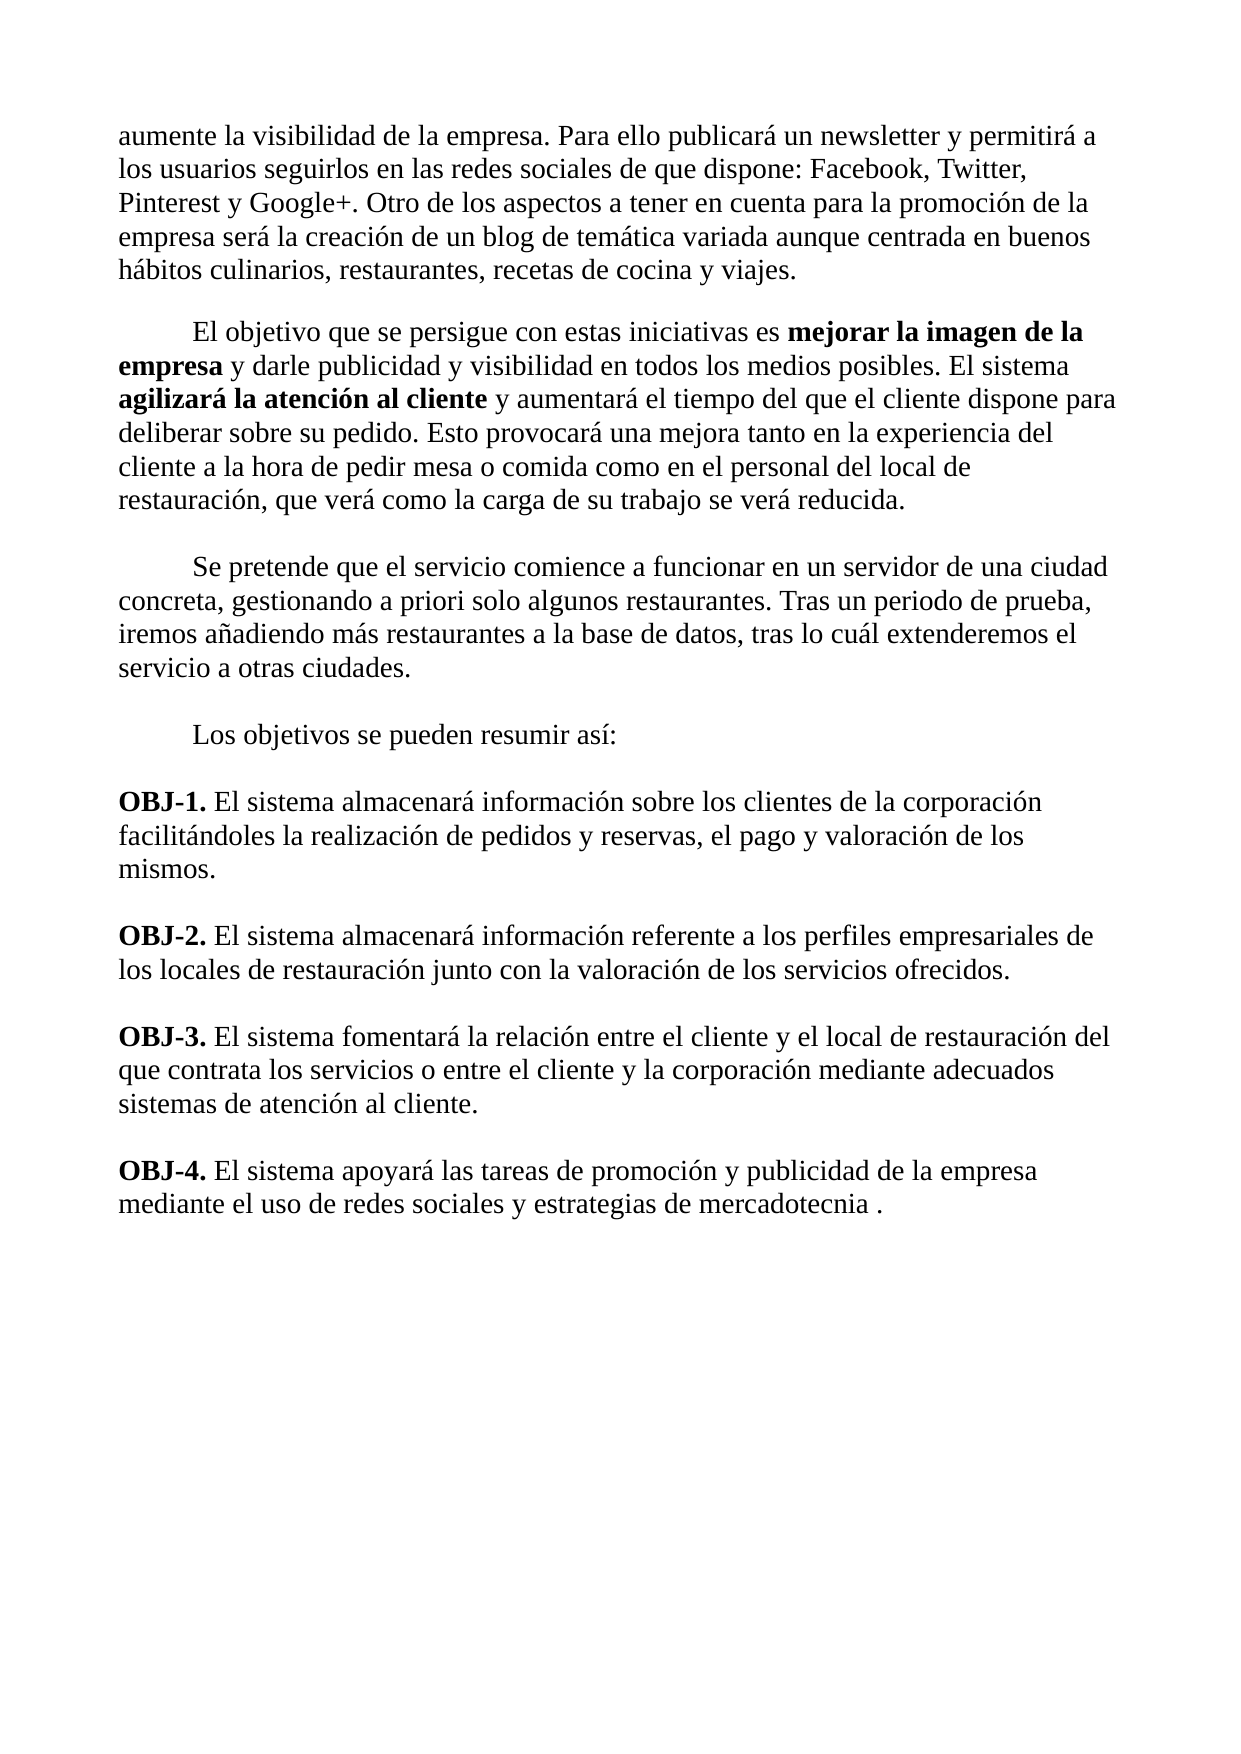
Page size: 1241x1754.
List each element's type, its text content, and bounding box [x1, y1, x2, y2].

text Los objetivos se pueden resumir así: [118, 717, 1122, 751]
text El objetivo que se persigue con estas iniciativas es mejorar la imagen de la empresa y darle publicidad y visibilidad en todos los medios posibles. El sistema agilizará la atención al cliente y aumentará el tiempo del que el cliente dispone para deliberar sobre su pedido. Esto provocará una mejora tanto en la experiencia del cliente a la hora de pedir mesa o comida como en el personal del local de restauración, que verá como la carga de su trabajo se verá reducida. [118, 314, 1122, 516]
text aumente la visibilidad de la empresa. Para ello publicará un newsletter y permitirá a los usuarios seguirlos en las redes sociales de que dispone: Facebook, Twitter, Pinterest y Google+. Otro de los aspectos a tener en cuenta para la promoción de la empresa será la creación de un blog de temática variada aunque centrada en buenos hábitos culinarios, restaurantes, recetas de cocina y viajes. [118, 118, 1122, 286]
text OBJ-4. El sistema apoyará las tareas de promoción y publicidad de la empresa mediante el uso de redes sociales y estrategias de mercadotecnia . [118, 1153, 1122, 1220]
text OBJ-1. El sistema almacenará información sobre los clientes de la corporación facilitándoles la realización de pedidos y reservas, el pago y valoración de los mismos. [118, 784, 1122, 885]
text OBJ-3. El sistema fomentará la relación entre el cliente y el local de restauración del que contrata los servicios o entre el cliente y la corporación mediante adecuados sistemas de atención al cliente. [118, 1019, 1122, 1119]
text OBJ-2. El sistema almacenará información referente a los perfiles empresariales de los locales de restauración junto con la valoración de los servicios ofrecidos. [118, 918, 1122, 985]
text Se pretende que el servicio comience a funcionar en un servidor de una ciudad concreta, gestionando a priori solo algunos restaurantes. Tras un periodo de prueba, iremos añadiendo más restaurantes a la base de datos, tras lo cuál extenderemos el servicio a otras ciudades. [118, 549, 1122, 683]
